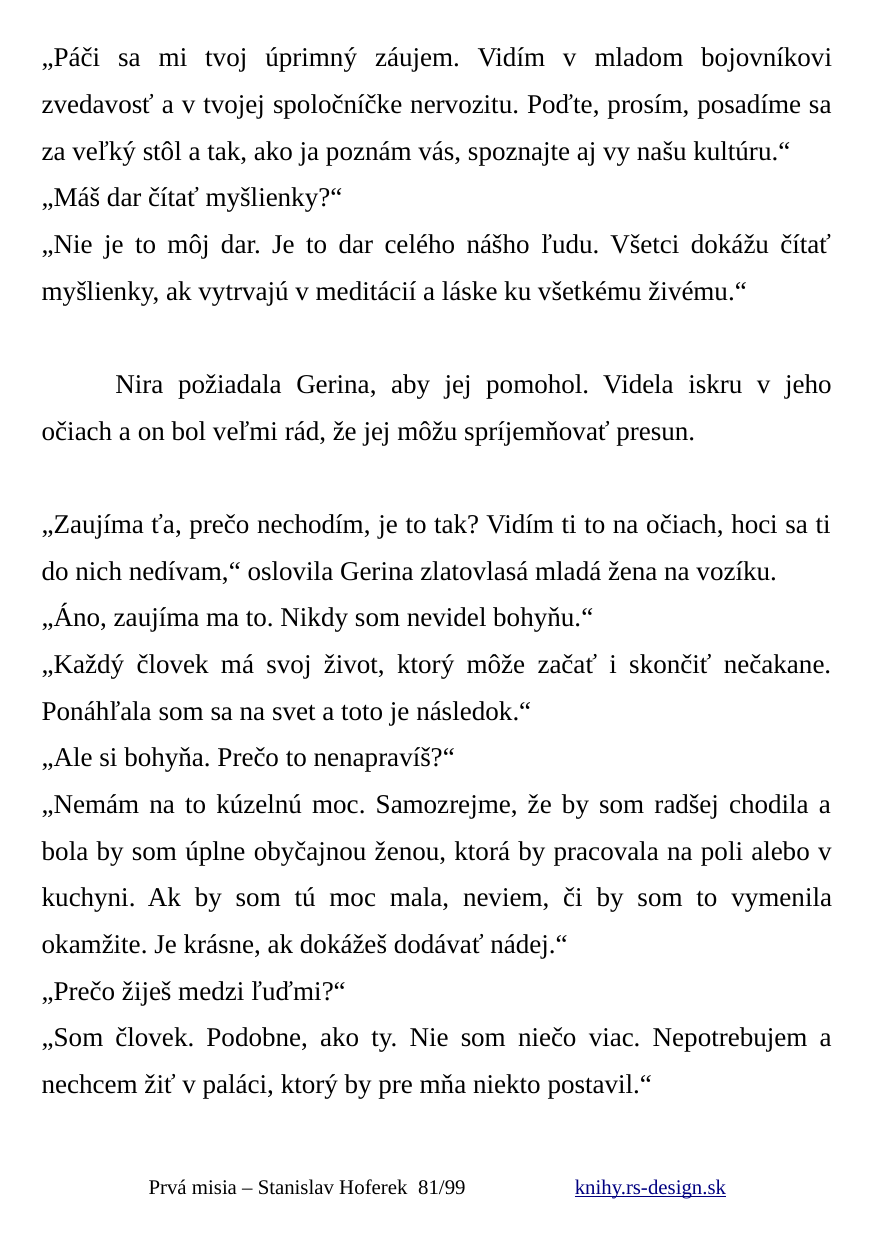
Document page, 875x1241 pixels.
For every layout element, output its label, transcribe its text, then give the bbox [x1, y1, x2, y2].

text „Máš dar čítať myšlienky?“ [41, 181, 833, 212]
text „Nie je to môj dar. Je to dar celého nášho ľudu. Všetci dokážu čítať myšlienky, ak vytrvajú v meditácií a láske ku všetkému živému.“ [41, 228, 833, 306]
text „Zaujíma ťa, prečo nechodím, je to tak? Vidím ti to na očiach, hoci sa ti do nich nedívam,“ oslovila Gerina zlatovlasá mladá žena na vozíku. [41, 508, 833, 586]
text „Prečo žiješ medzi ľuďmi?“ [41, 975, 833, 1006]
text „Každý človek má svoj život, ktorý môže začať i skončiť nečakane. Ponáhľala som sa na svet a toto je následok.“ [41, 648, 833, 726]
text „Som človek. Podobne, ako ty. Nie som niečo viac. Nepotrebujem a nechcem žiť v paláci, ktorý by pre mňa niekto postavil.“ [41, 1021, 833, 1099]
text „Áno, zaujíma ma to. Nikdy som nevidel bohyňu.“ [41, 601, 833, 632]
text „Nemám na to kúzelnú moc. Samozrejme, že by som radšej chodila a bola by som úplne obyčajnou ženou, ktorá by pracovala na poli alebo v kuchyni. Ak by som tú moc mala, neviem, či by som to vymenila okamžite. Je krásne, ak dokážeš dodávať nádej.“ [41, 788, 833, 959]
text „Páči sa mi tvoj úprimný záujem. Vidím v mladom bojovníkovi zvedavosť a v tvojej spoločníčke nervozitu. Poďte, prosím, posadíme sa za veľký stôl a tak, ako ja poznám vás, spoznajte aj vy našu kultúru.“ [41, 41, 833, 166]
text „Ale si bohyňa. Prečo to nenapravíš?“ [41, 741, 833, 772]
text Nira požiadala Gerina, aby jej pomohol. Videla iskru v jeho očiach a on bol veľmi rád, že jej môžu spríjemňovať presun. [41, 368, 833, 446]
